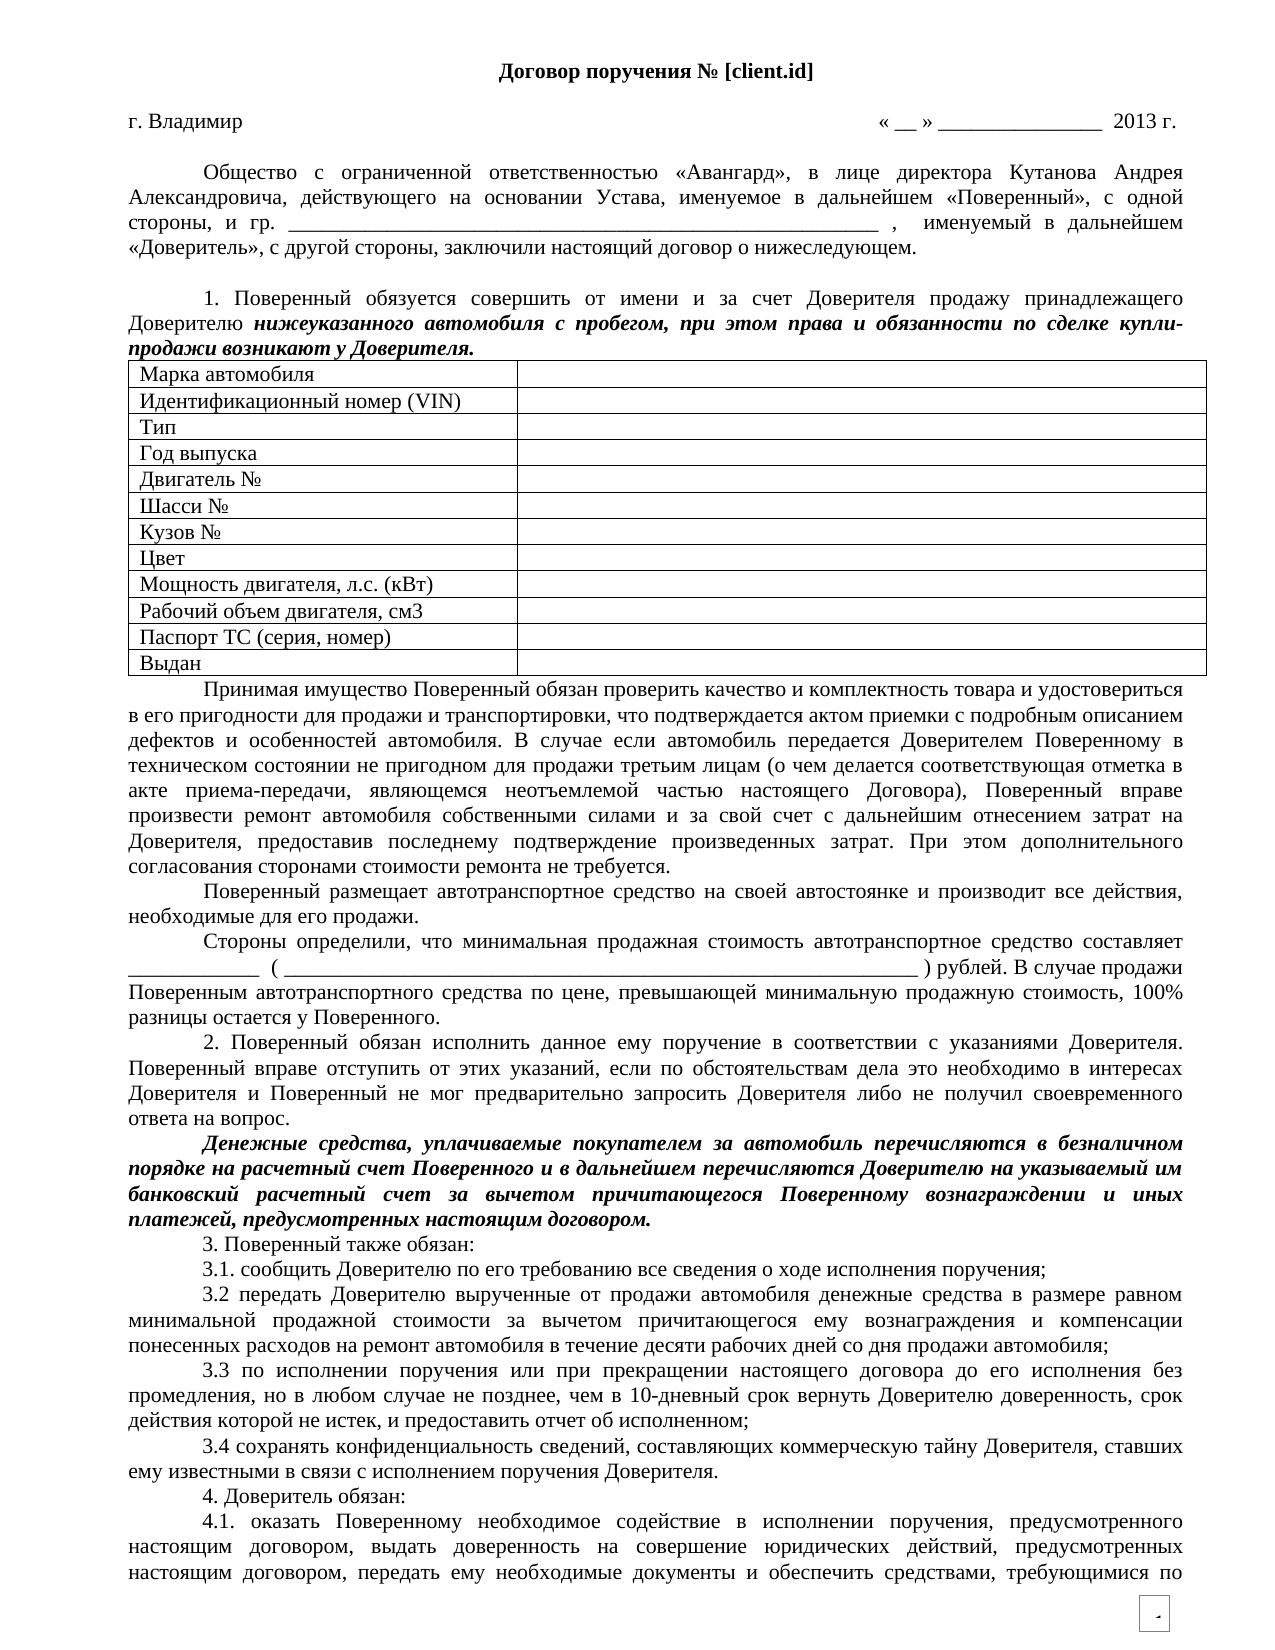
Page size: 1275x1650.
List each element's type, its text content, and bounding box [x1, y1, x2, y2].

table_cell [518, 388, 1206, 413]
table_cell [518, 440, 1206, 465]
table_cell [518, 519, 1206, 544]
table_cell Выдан [129, 650, 517, 675]
table_cell [518, 624, 1206, 649]
text г. Владимир « __ » _______________ 2013 г. [128, 108, 1184, 133]
text Поверенный размещает автотранспортное средство на своей автостоянке и производит все действия, необходимые для его продажи. [128, 878, 1184, 928]
table_cell Двигатель № [129, 466, 517, 492]
table_cell Шасси № [129, 493, 517, 518]
text 3.4 сохранять конфиденциальность сведений, составляющих коммерческую тайну Доверителя, ставших ему известными в связи с исполнением поручения Доверителя. [128, 1433, 1184, 1483]
table_cell Идентификационный номер (VIN) [129, 388, 517, 413]
table_cell Паспорт ТС (серия, номер) [129, 624, 517, 649]
table_cell [518, 466, 1206, 492]
table_cell [518, 650, 1206, 675]
text 4. Доверитель обязан: [128, 1483, 1184, 1508]
text Стороны определили, что минимальная продажная стоимость автотранспортное средство составляет ____________ ( __________________________________________________________ ) рублей. В случае продажи Поверенным автотранспортного средства по цене, превышающей минимальную продажную стоимость, 100% разницы остается у Поверенного. [128, 928, 1184, 1029]
table_cell [518, 493, 1206, 518]
table_cell [518, 414, 1206, 439]
table_header [518, 361, 1206, 387]
table_cell [518, 545, 1206, 570]
text 2. Поверенный обязан исполнить данное ему поручение в соответствии с указаниями Доверителя. Поверенный вправе отступить от этих указаний, если по обстоятельствам дела это необходимо в интересах Доверителя и Поверенный не мог предварительно запросить Доверителя либо не получил своевременного ответа на вопрос. [128, 1029, 1184, 1130]
table_cell Год выпуска [129, 440, 517, 465]
text 4.1. оказать Поверенному необходимое содействие в исполнении поручения, предусмотренного настоящим договором, выдать доверенность на совершение юридических действий, предусмотренных настоящим договором, передать ему необходимые документы и обеспечить средствами, требующимися по [128, 1508, 1184, 1584]
table_cell Мощность двигателя, л.с. (кВт) [129, 571, 517, 597]
text 3.2 передать Доверителю вырученные от продажи автомобиля денежные средства в размере равном минимальной продажной стоимости за вычетом причитающегося ему вознаграждения и компенсации понесенных расходов на ремонт автомобиля в течение десяти рабочих дней со дня продажи автомобиля; [128, 1281, 1184, 1357]
table_cell Кузов № [129, 519, 517, 544]
text Принимая имущество Поверенный обязан проверить качество и комплектность товара и удостовериться в его пригодности для продажи и транспортировки, что подтверждается актом приемки с подробным описанием дефектов и особенностей автомобиля. В случае если автомобиль передается Доверителем Поверенному в техническом состоянии не пригодном для продажи третьим лицам (о чем делается соответствующая отметка в акте приема-передачи, являющемся неотъемлемой частью настоящего Договора), Поверенный вправе произвести ремонт автомобиля собственными силами и за свой счет с дальнейшим отнесением затрат на Доверителя, предоставив последнему подтверждение произведенных затрат. При этом дополнительного согласования сторонами стоимости ремонта не требуется. [128, 676, 1184, 878]
table_cell Цвет [129, 545, 517, 570]
table_cell [518, 598, 1206, 623]
table_cell Рабочий объем двигателя, см3 [129, 598, 517, 623]
text Общество с ограниченной ответственностью «Авангард», в лице директора Кутанова Андрея Александровича, действующего на основании Устава, именуемое в дальнейшем «Поверенный», с одной стороны, и гр. ______________________________________________________ , именуемый в дальнейшем «Доверитель», с другой стороны, заключили настоящий договор о нижеследующем. [128, 159, 1184, 259]
table_cell Тип [129, 414, 517, 439]
text 1. Поверенный обязуется совершить от имени и за счет Доверителя продажу принадлежащего Доверителю нижеуказанного автомобиля с пробегом, при этом права и обязанности по сделке купли-продажи возникают у Доверителя. [128, 285, 1184, 360]
text 3.3 по исполнении поручения или при прекращении настоящего договора до его исполнения без промедления, но в любом случае не позднее, чем в 10-дневный срок вернуть Доверителю доверенность, срок действия которой не истек, и предоставить отчет об исполненном; [128, 1357, 1184, 1433]
text Договор поручения № [client.id] [128, 58, 1184, 83]
text 3.1. сообщить Доверителю по его требованию все сведения о ходе исполнения поручения; [128, 1256, 1184, 1281]
text 3. Поверенный также обязан: [128, 1231, 1184, 1256]
text Денежные средства, уплачиваемые покупателем за автомобиль перечисляются в безналичном порядке на расчетный счет Поверенного и в дальнейшем перечисляются Доверителю на указываемый им банковский расчетный счет за вычетом причитающегося Поверенному вознаграждении и иных платежей, предусмотренных настоящим договором. [128, 1130, 1184, 1231]
table_header Марка автомобиля [129, 361, 517, 387]
table_cell [518, 571, 1206, 597]
